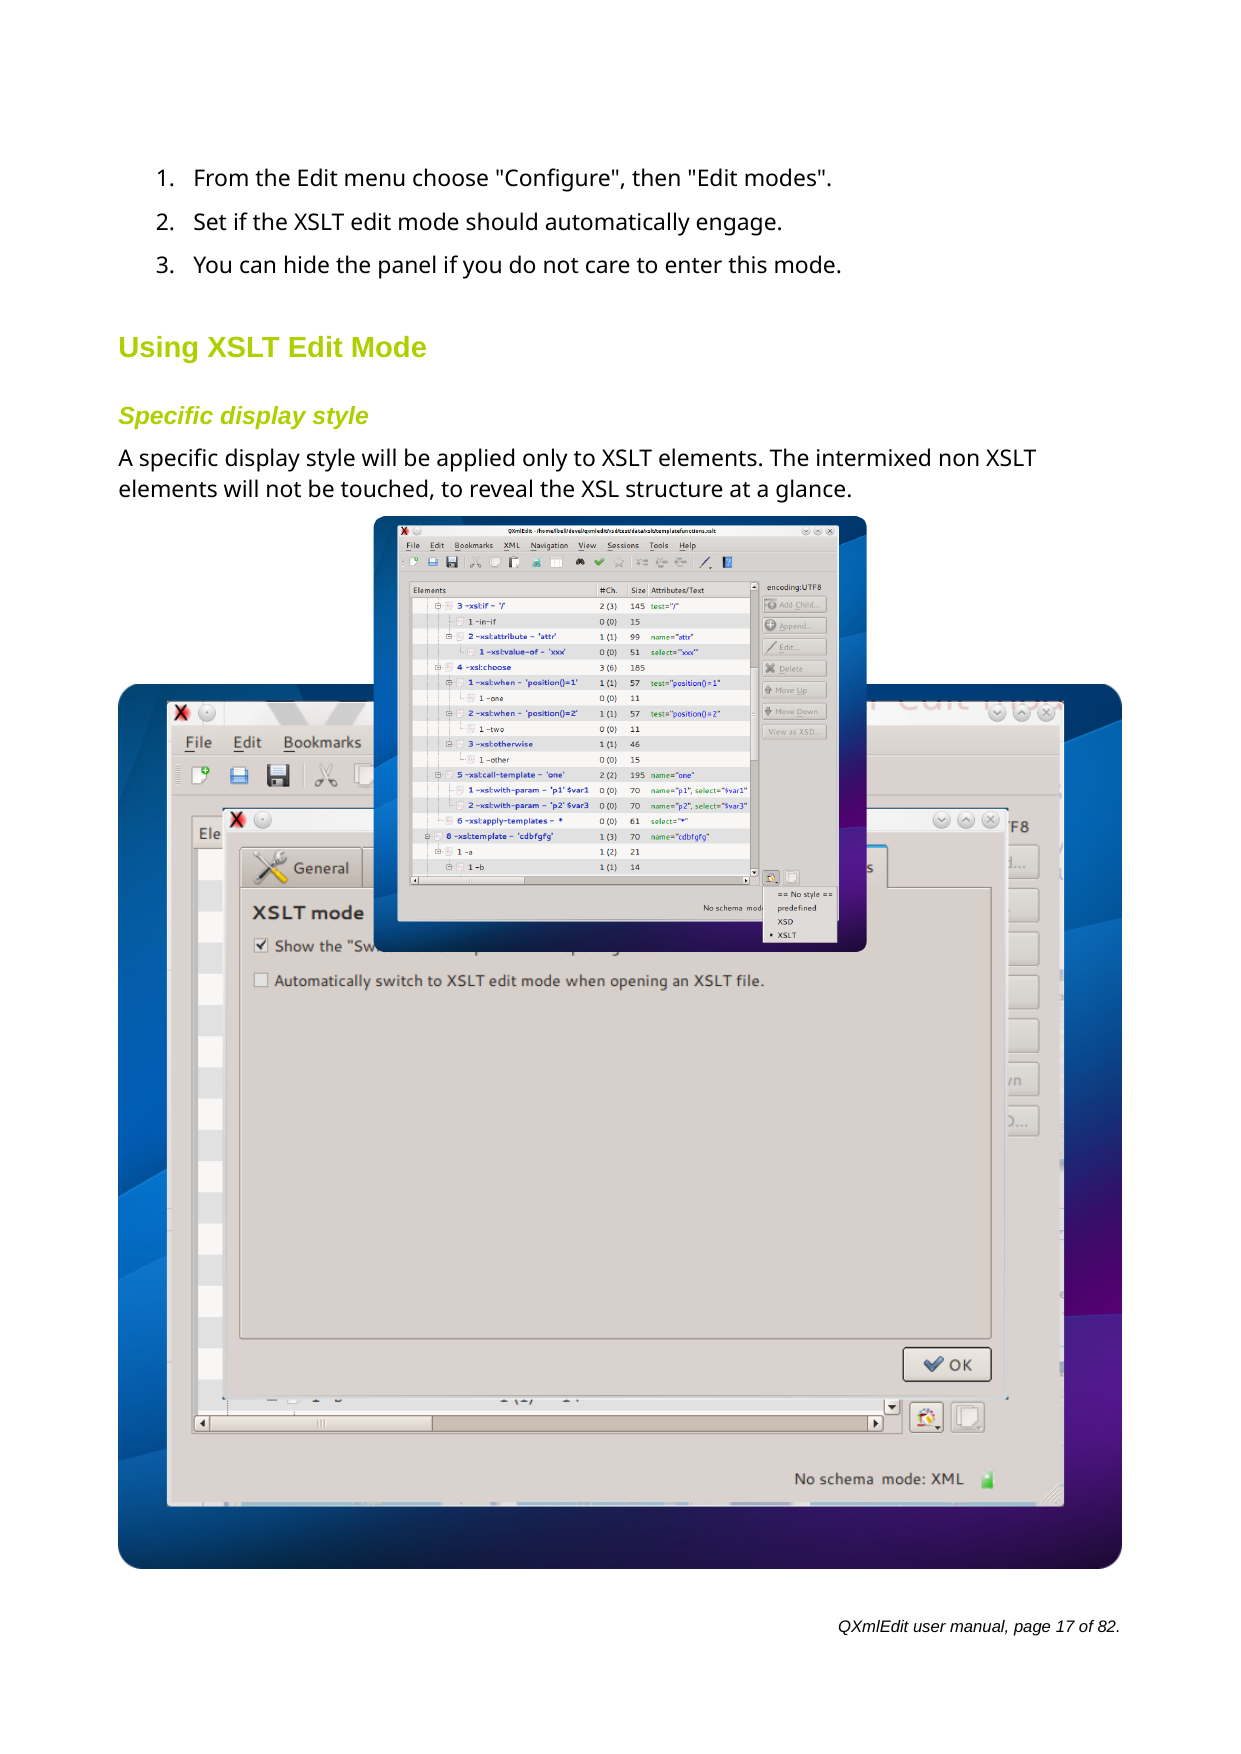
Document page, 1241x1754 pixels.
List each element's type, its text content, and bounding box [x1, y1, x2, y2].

subtitle Using XSLT Edit Mode [118, 330, 1122, 363]
list From the Edit menu choose "Configure", then "Edit modes". [156, 162, 1122, 193]
picture [118, 516, 1122, 1569]
subtitle Specific display style [118, 401, 1122, 429]
list Set if the XSLT edit mode should automatically engage. [156, 206, 1122, 237]
list You can hide the panel if you do not care to enter this mode. [156, 249, 1122, 281]
text A specific display style will be applied only to XSLT elements. The intermixed non XSLT elements will not be touched, to reveal the XSL structure at a glance. [118, 442, 1122, 504]
